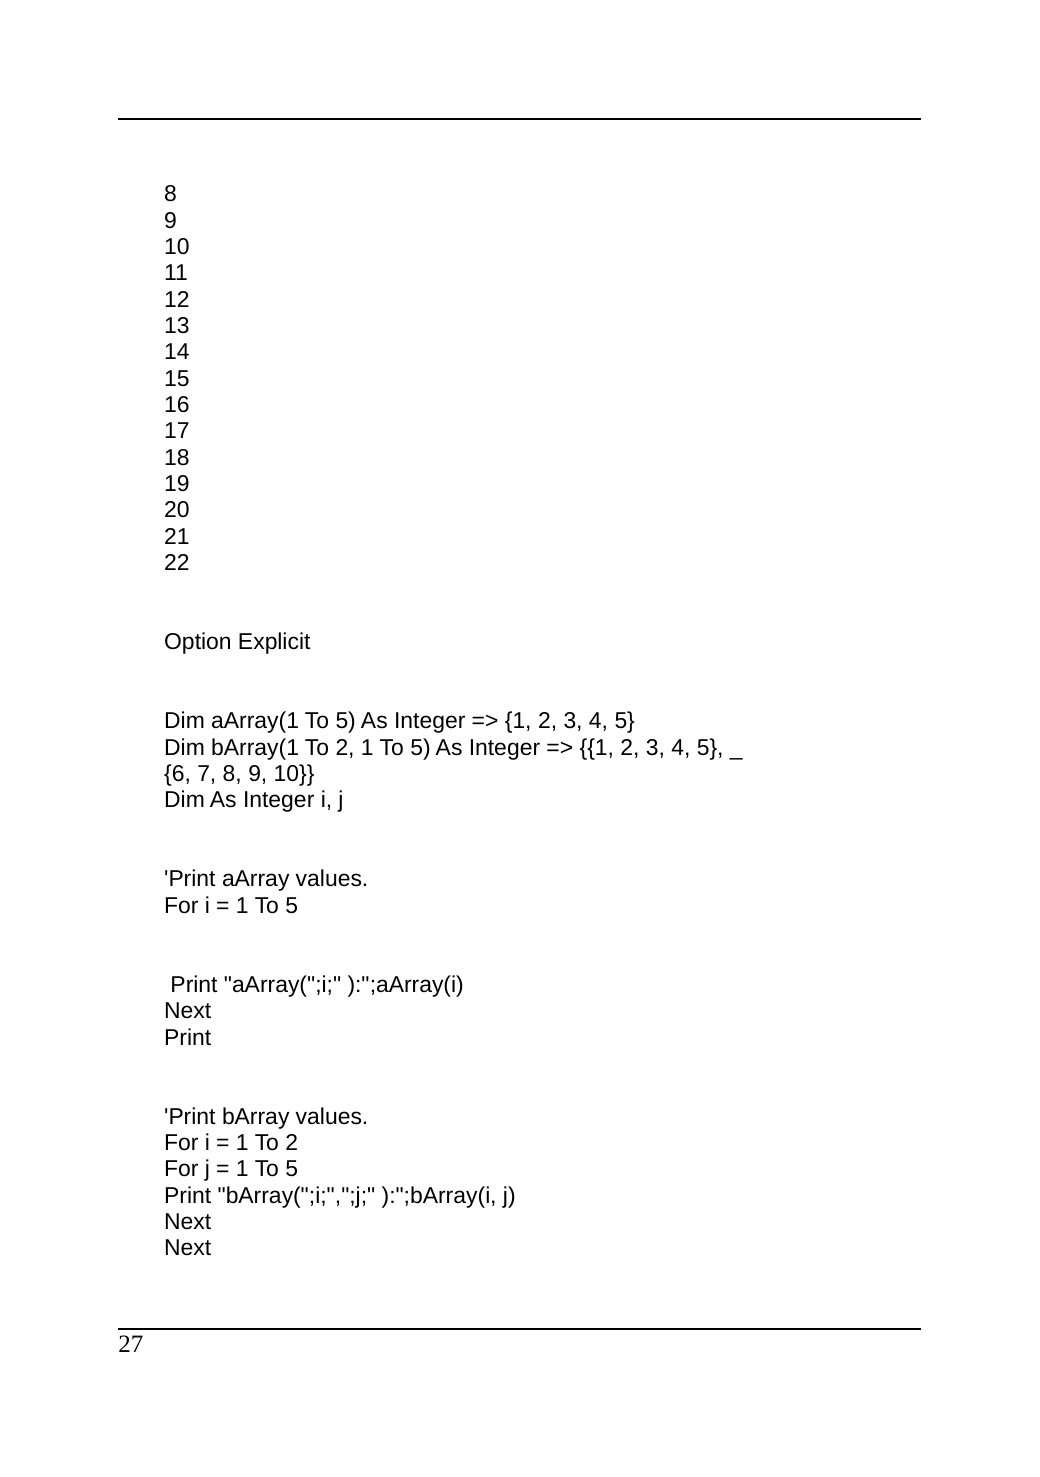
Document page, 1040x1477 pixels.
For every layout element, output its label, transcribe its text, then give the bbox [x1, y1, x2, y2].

text 19 [118, 470, 921, 496]
text 15 [118, 365, 921, 391]
text 9 [118, 207, 921, 233]
text Next [118, 997, 921, 1023]
text For i = 1 To 5 [118, 892, 921, 918]
text 10 [118, 233, 921, 259]
text 22 [118, 549, 921, 576]
text 21 [118, 523, 921, 549]
text Option Explicit [118, 628, 921, 654]
text Next [118, 1234, 921, 1261]
text For i = 1 To 2 [118, 1129, 921, 1155]
text 'Print bArray values. [118, 1103, 921, 1129]
text Next [118, 1208, 921, 1234]
text 18 [118, 444, 921, 470]
text 13 [118, 312, 921, 338]
text 12 [118, 286, 921, 312]
text 20 [118, 496, 921, 523]
text Print "aArray(";i;" ):";aArray(i) [118, 971, 921, 997]
text Dim bArray(1 To 2, 1 To 5) As Integer => {{1, 2, 3, 4, 5}, _ [118, 734, 921, 760]
text Dim As Integer i, j [118, 786, 921, 813]
text 14 [118, 338, 921, 365]
text Print "bArray(";i;",";j;" ):";bArray(i, j) [118, 1182, 921, 1208]
text 'Print aArray values. [118, 865, 921, 892]
text 16 [118, 391, 921, 417]
text Dim aArray(1 To 5) As Integer => {1, 2, 3, 4, 5} [118, 707, 921, 734]
text 8 [118, 180, 921, 207]
text For j = 1 To 5 [118, 1155, 921, 1182]
text Print [118, 1023, 921, 1050]
text 17 [118, 417, 921, 444]
text {6, 7, 8, 9, 10}} [118, 760, 921, 786]
text 11 [118, 259, 921, 286]
